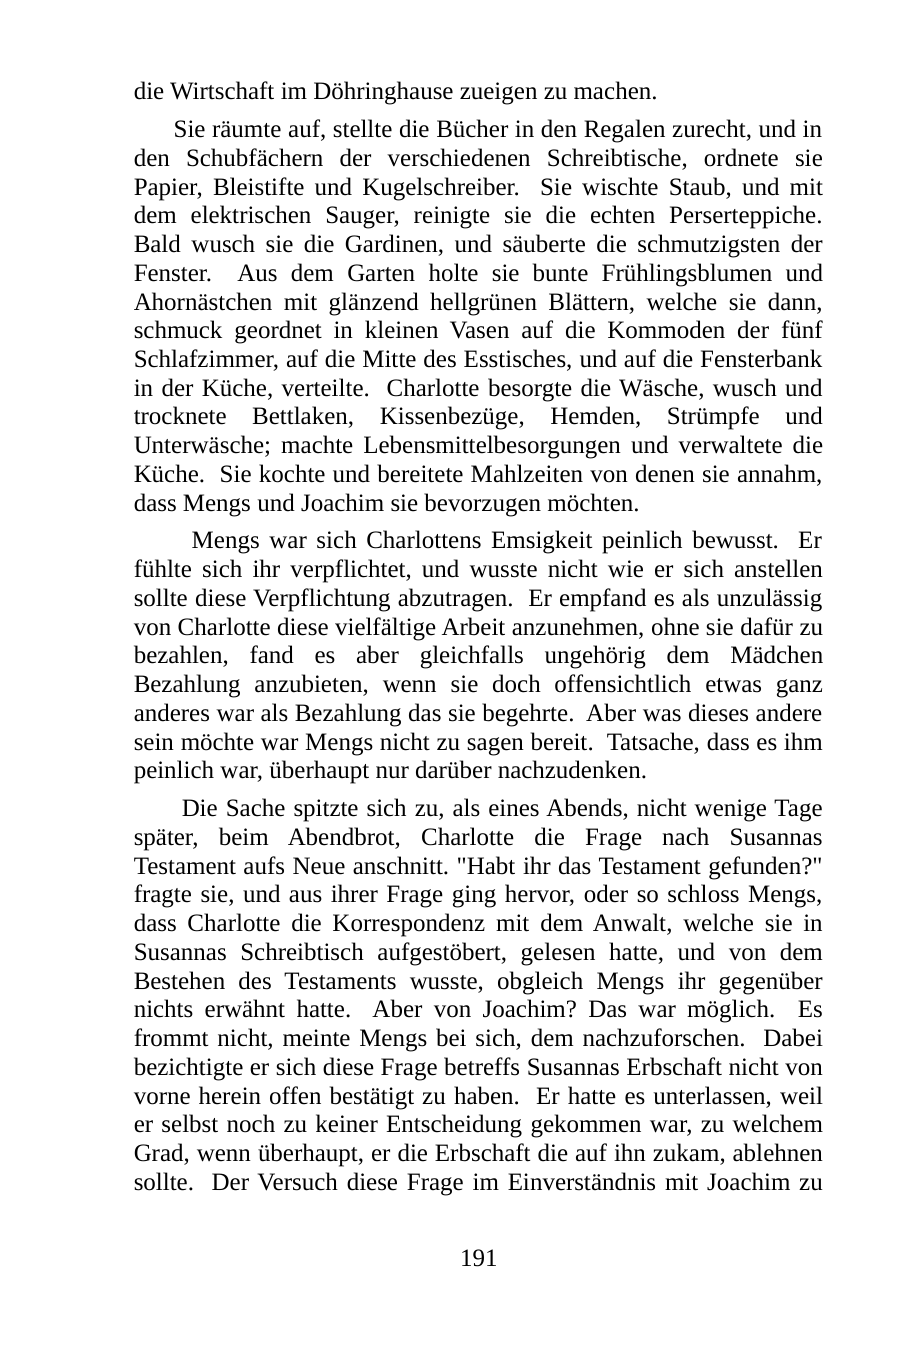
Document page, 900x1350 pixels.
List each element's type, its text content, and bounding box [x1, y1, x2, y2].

text die Wirtschaft im Döhringhause zueigen zu machen. [133, 76, 823, 105]
text Mengs war sich Charlottens Emsigkeit peinlich bewusst. Er fühlte sich ihr verpflichtet, und wusste nicht wie er sich anstellen sollte diese Verpflichtung abzutragen. Er empfand es als unzulässig von Charlotte diese vielfältige Arbeit anzunehmen, ohne sie dafür zu bezahlen, fand es aber gleichfalls ungehörig dem Mädchen Bezahlung anzubieten, wenn sie doch offensichtlich etwas ganz anderes war als Bezahlung das sie begehrte. Aber was dieses andere sein möchte war Mengs nicht zu sagen bereit. Tatsache, dass es ihm peinlich war, überhaupt nur darüber nachzudenken. [133, 526, 823, 784]
text Die Sache spitzte sich zu, als eines Abends, nicht wenige Tage später, beim Abendbrot, Charlotte die Frage nach Susannas Testament aufs Neue anschnitt. "Habt ihr das Testament gefunden?" fragte sie, und aus ihrer Frage ging hervor, oder so schloss Mengs, dass Charlotte die Korrespondenz mit dem Anwalt, welche sie in Susannas Schreibtisch aufgestöbert, gelesen hatte, und von dem Bestehen des Testaments wusste, obgleich Mengs ihr gegenüber nichts erwähnt hatte. Aber von Joachim? Das war möglich. Es frommt nicht, meinte Mengs bei sich, dem nachzuforschen. Dabei bezichtigte er sich diese Frage betreffs Susannas Erbschaft nicht von vorne herein offen bestätigt zu haben. Er hatte es unterlassen, weil er selbst noch zu keiner Entscheidung gekommen war, zu welchem Grad, wenn überhaupt, er die Erbschaft die auf ihn zukam, ablehnen sollte. Der Versuch diese Frage im Einverständnis mit Joachim zu [133, 793, 823, 1196]
text Sie räumte auf, stellte die Bücher in den Regalen zurecht, und in den Schubfächern der verschiedenen Schreibtische, ordnete sie Papier, Bleistifte und Kugelschreiber. Sie wischte Staub, und mit dem elektrischen Sauger, reinigte sie die echten Perserteppiche. Bald wusch sie die Gardinen, und säuberte die schmutzigsten der Fenster. Aus dem Garten holte sie bunte Frühlingsblumen und Ahornästchen mit glänzend hellgrünen Blättern, welche sie dann, schmuck geordnet in kleinen Vasen auf die Kommoden der fünf Schlafzimmer, auf die Mitte des Esstisches, und auf die Fensterbank in der Küche, verteilte. Charlotte besorgte die Wäsche, wusch und trocknete Bettlaken, Kissenbezüge, Hemden, Strümpfe und Unterwäsche; machte Lebensmittelbesorgungen und verwaltete die Küche. Sie kochte und bereitete Mahlzeiten von denen sie annahm, dass Mengs und Joachim sie bevorzugen möchten. [133, 114, 823, 517]
